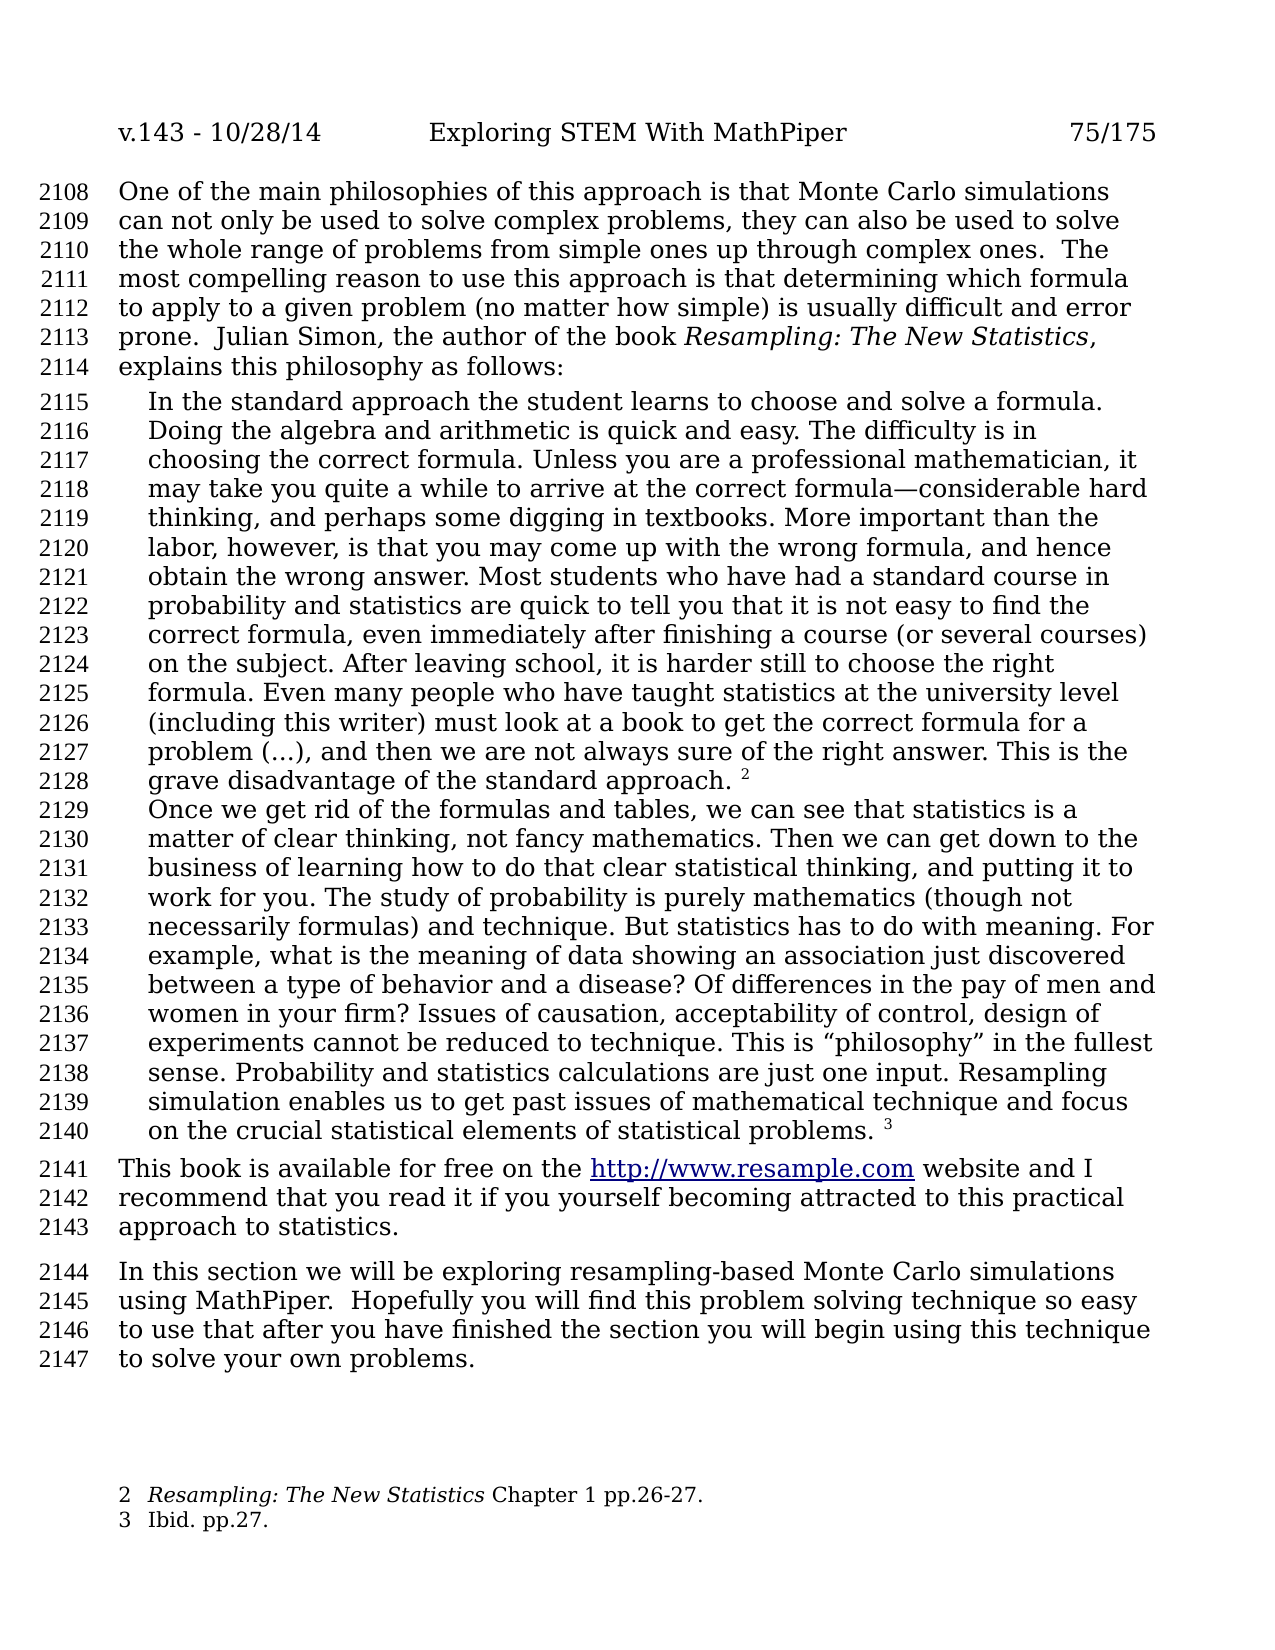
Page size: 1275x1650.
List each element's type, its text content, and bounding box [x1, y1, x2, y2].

text Once we get rid of the formulas and tables, we can see that statistics is a matter of clear thinking, not fancy mathematics. Then we can get down to the business of learning how to do that clear statistical thinking, and putting it to work for you. The study of probability is purely mathematics (though not necessarily formulas) and technique. But statistics has to do with meaning. For example, what is the meaning of data showing an association just discovered between a type of behavior and a disease? Of differences in the pay of men and women in your firm? Issues of causation, acceptability of control, design of experiments cannot be reduced to technique. This is “philosophy” in the fullest sense. Probability and statistics calculations are just one input. Resampling simulation enables us to get past issues of mathematical technique and focus on the crucial statistical elements of statistical problems. [148, 795, 1157, 1145]
text In this section we will be exploring resampling-based Monte Carlo simulations using MathPiper. Hopefully you will find this problem solving technique so easy to use that after you have finished the section you will begin using this technique to solve your own problems. [118, 1257, 1157, 1373]
text This book is available for free on the http://www.resample.com website and I recommend that you read it if you yourself becoming attracted to this practical approach to statistics. [118, 1154, 1157, 1242]
text Ibid. pp.27. [118, 1508, 1157, 1532]
text One of the main philosophies of this approach is that Monte Carlo simulations can not only be used to solve complex problems, they can also be used to solve the whole range of problems from simple ones up through complex ones. The most compelling reason to use this approach is that determining which formula to apply to a given problem (no matter how simple) is usually difficult and error prone. Julian Simon, the author of the book Resampling: The New Statistics, explains this philosophy as follows: [118, 177, 1157, 381]
text In the standard approach the student learns to choose and solve a formula. Doing the algebra and arithmetic is quick and easy. The difficulty is in choosing the correct formula. Unless you are a professional mathematician, it may take you quite a while to arrive at the correct formula—considerable hard thinking, and perhaps some digging in textbooks. More important than the labor, however, is that you may come up with the wrong formula, and hence obtain the wrong answer. Most students who have had a standard course in probability and statistics are quick to tell you that it is not easy to find the correct formula, even immediately after finishing a course (or several courses) on the subject. After leaving school, it is harder still to choose the right formula. Even many people who have taught statistics at the university level (including this writer) must look at a book to get the correct formula for a problem (...), and then we are not always sure of the right answer. This is the grave disadvantage of the standard approach. [148, 387, 1157, 795]
text Resampling: The New Statistics Chapter 1 pp.26-27. [118, 1483, 1157, 1508]
